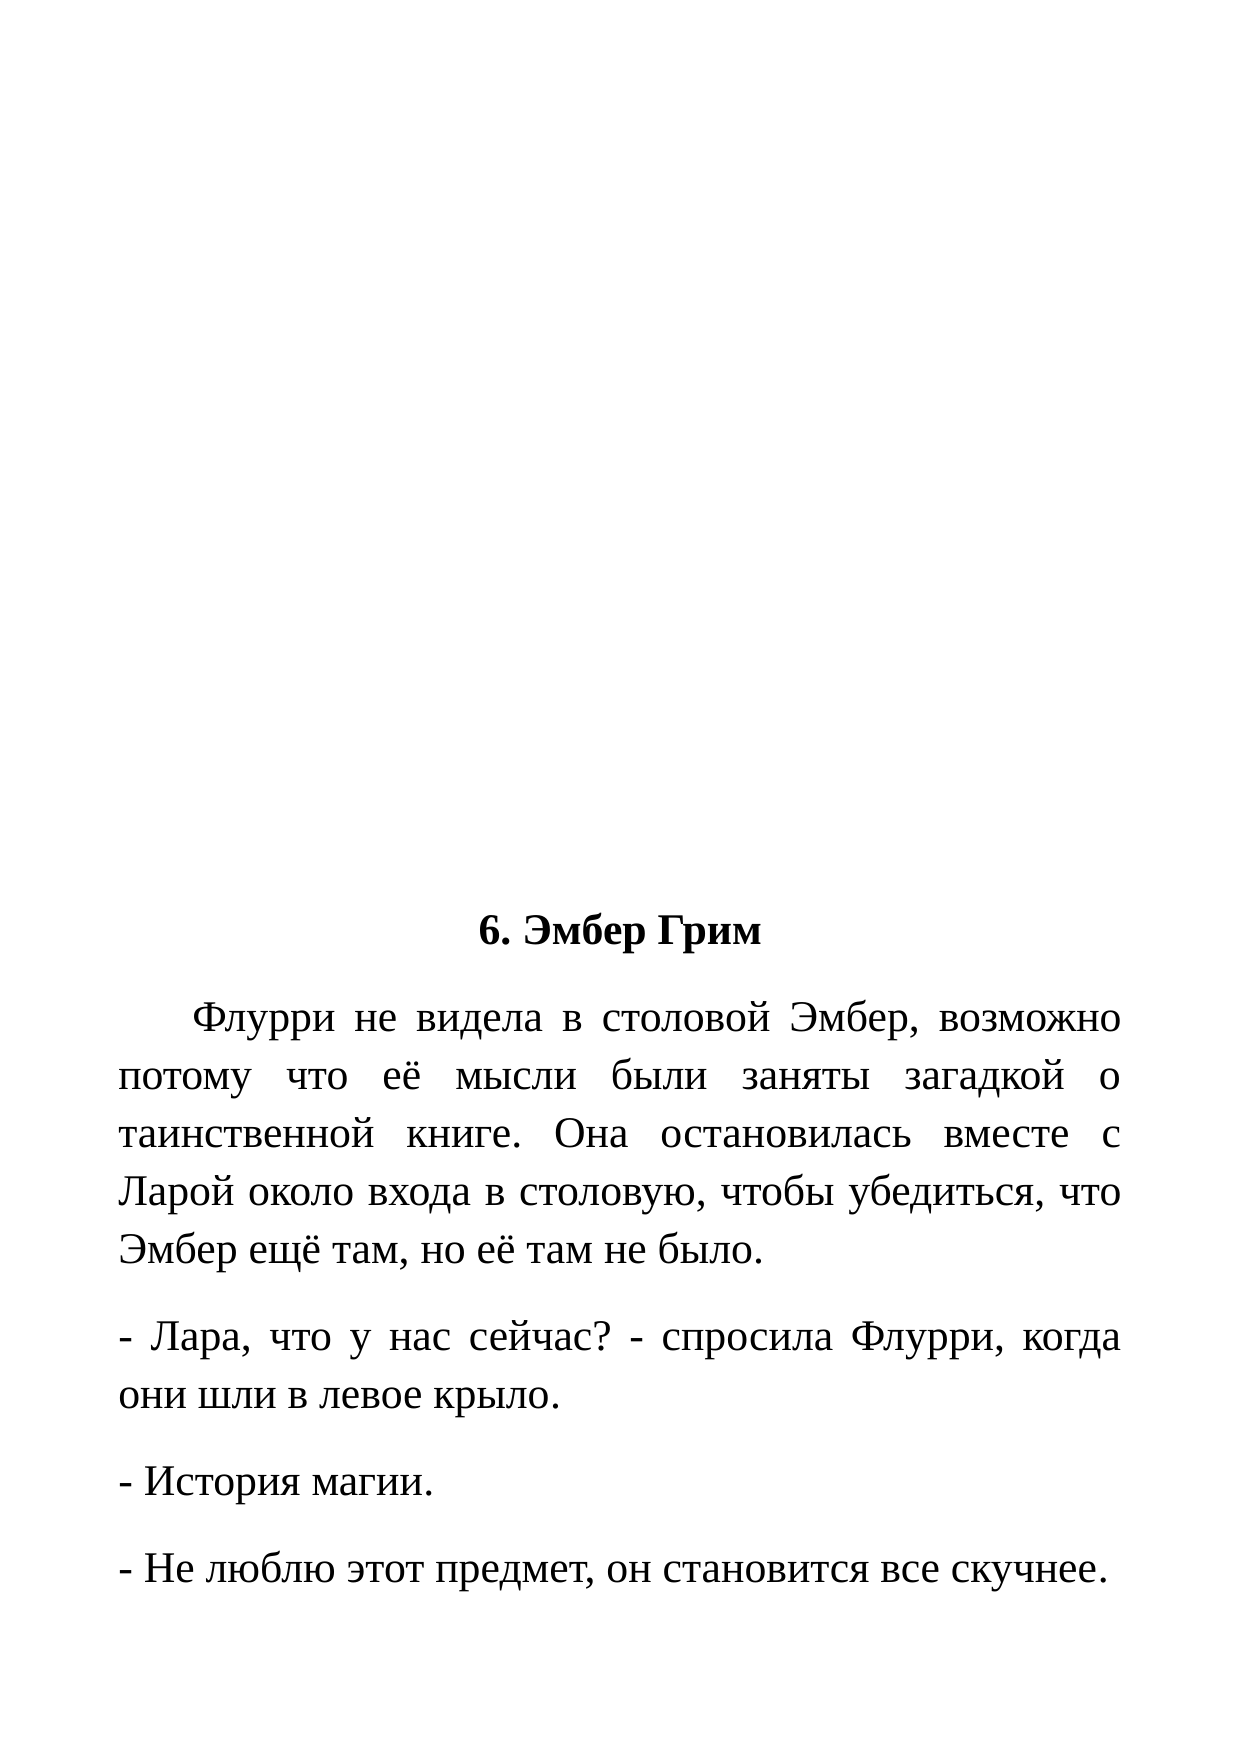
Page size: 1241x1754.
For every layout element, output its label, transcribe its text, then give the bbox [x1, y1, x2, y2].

text - Лара, что у нас сейчас? - спросила Флурри, когда они шли в левое крыло. [118, 1309, 1122, 1418]
text - Не люблю этот предмет, он становится все скучнее. [118, 1542, 1122, 1592]
text Флурри не видела в столовой Эмбер, возможно потому что её мысли были заняты загадкой о таинственной книге. Она остановилась вместе с Ларой около входа в столовую, чтобы убедиться, что Эмбер ещё там, но её там не было. [118, 991, 1122, 1273]
text 6. Эмбер Грим [118, 904, 1122, 954]
text - История магии. [118, 1455, 1122, 1505]
